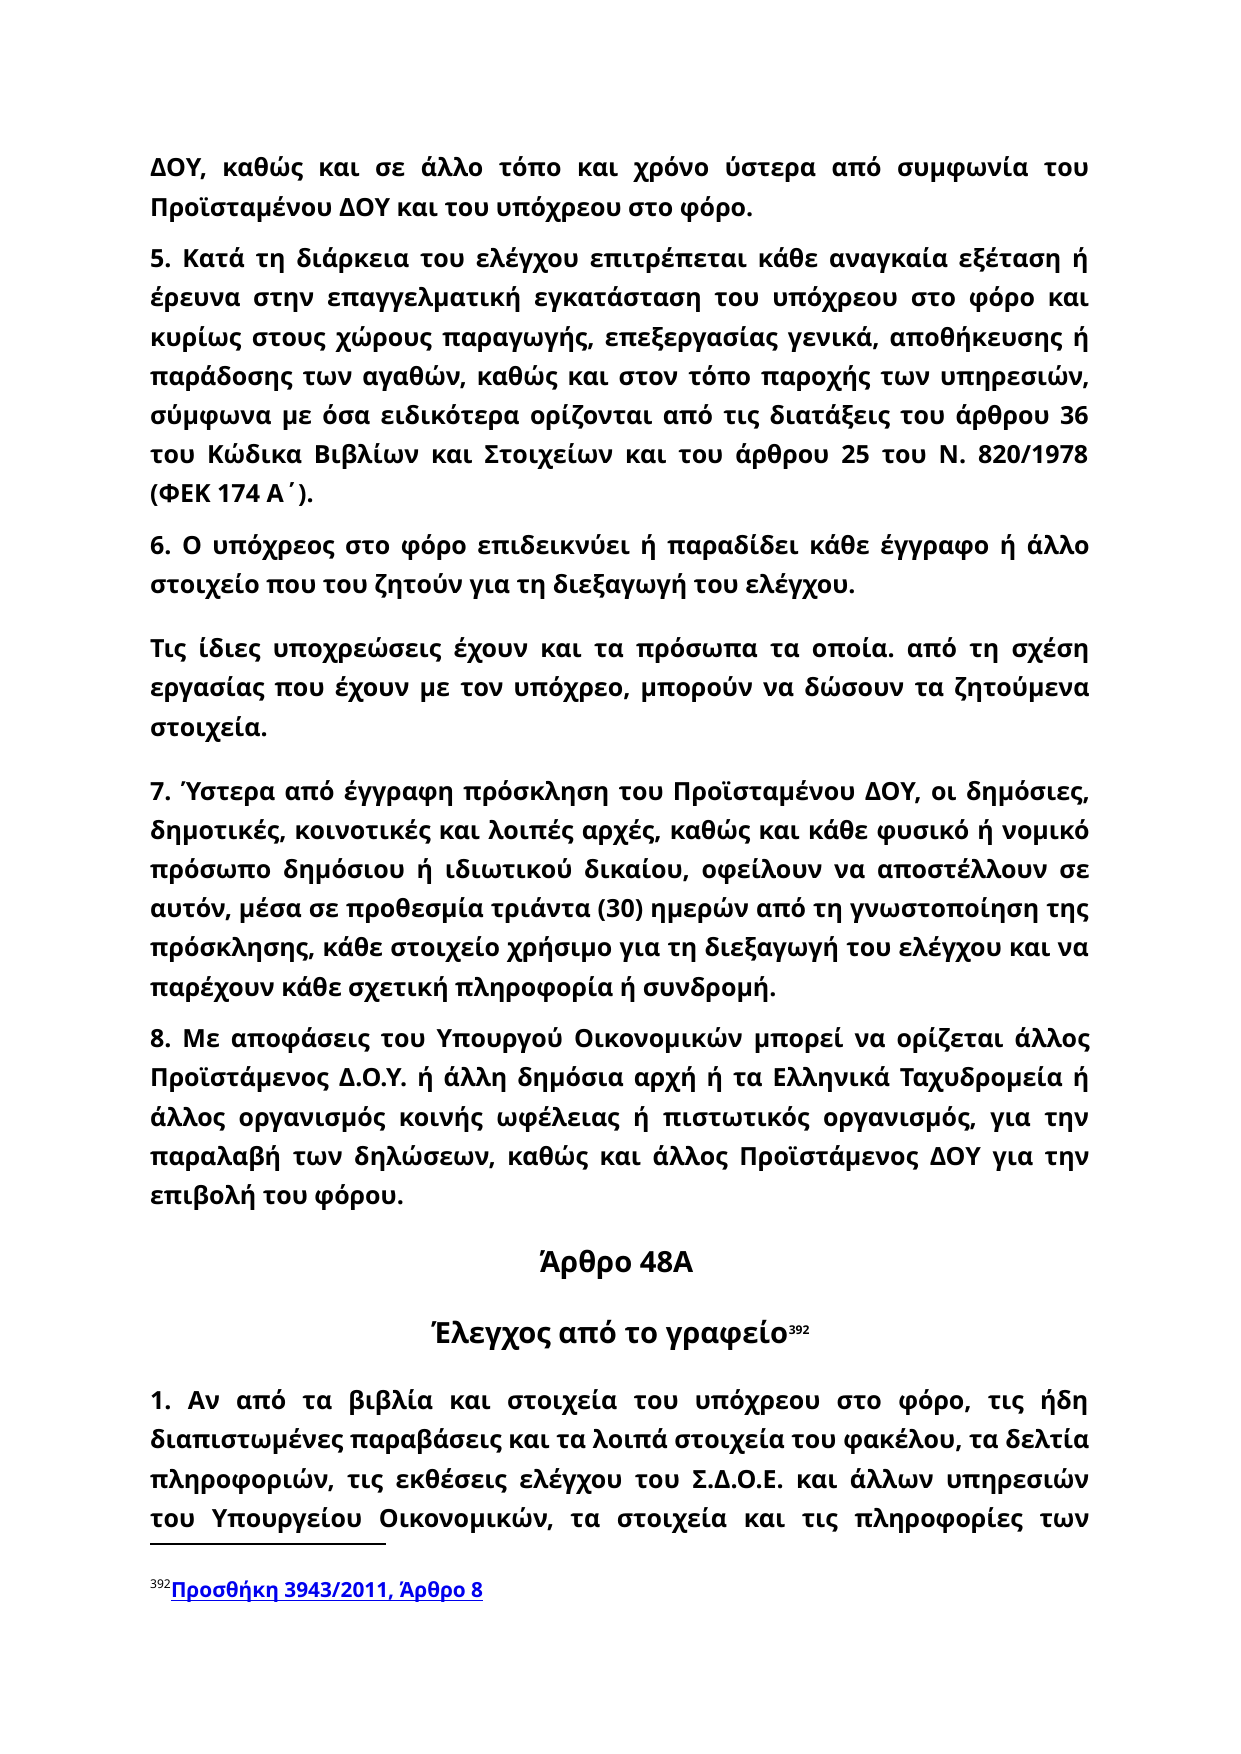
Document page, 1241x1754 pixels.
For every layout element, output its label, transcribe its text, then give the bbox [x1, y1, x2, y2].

text 5. Κατά τη διάρκεια του ελέγχου επιτρέπεται κάθε αναγκαία εξέταση ή έρευνα στην επαγγελματική εγκατάσταση του υπόχρεου στο φόρο και κυρίως στους χώρους παραγωγής, επεξεργασίας γενικά, αποθήκευσης ή παράδοσης των αγαθών, καθώς και στον τόπο παροχής των υπηρεσιών, σύμφωνα με όσα ειδικότερα ορίζονται από τις διατάξεις του άρθρου 36 του Κώδικα Βιβλίων και Στοιχείων και του άρθρου 25 του Ν. 820/1978 (ΦΕΚ 174 Α΄). [150, 241, 1090, 510]
subtitle Άρθρο 48Α [150, 1242, 1090, 1281]
text 6. Ο υπόχρεος στο φόρο επιδεικνύει ή παραδίδει κάθε έγγραφο ή άλλο στοιχείο που του ζητούν για τη διεξαγωγή του ελέγχου. [150, 527, 1090, 601]
subtitle Έλεγχος από το γραφείο [150, 1312, 1090, 1352]
text 8. Με αποφάσεις του Υπουργού Οικονομικών μπορεί να ορίζεται άλλος Προϊστάμενος Δ.Ο.Υ. ή άλλη δημόσια αρχή ή τα Ελληνικά Ταχυδρομεία ή άλλος οργανισμός κοινής ωφέλειας ή πιστωτικός οργανισμός, για την παραλαβή των δηλώσεων, καθώς και άλλος Προϊστάμενος ΔΟΥ για την επιβολή του φόρου. [150, 1021, 1090, 1212]
text Τις ίδιες υποχρεώσεις έχουν και τα πρόσωπα τα οποία. από τη σχέση εργασίας που έχουν με τον υπόχρεο, μπορούν να δώσουν τα ζητούμενα στοιχεία. [150, 631, 1090, 743]
text 1. Αν από τα βιβλία και στοιχεία του υπόχρεου στο φόρο, τις ήδη διαπιστωμένες παραβάσεις και τα λοιπά στοιχεία του φακέλου, τα δελτία πληροφοριών, τις εκθέσεις ελέγχου του Σ.Δ.Ο.Ε. και άλλων υπηρεσιών του Υπουργείου Οικονομικών, τα στοιχεία και τις πληροφορίες των [150, 1383, 1090, 1534]
text Προσθήκη 3943/2011, Άρθρο 8 [150, 1576, 1090, 1604]
text ΔΟΥ, καθώς και σε άλλο τόπο και χρόνο ύστερα από συμφωνία του Προϊσταμένου ΔΟΥ και του υπόχρεου στο φόρο. [150, 150, 1090, 223]
text 7. Ύστερα από έγγραφη πρόσκληση του Προϊσταμένου ΔΟΥ, οι δημόσιες, δημοτικές, κοινοτικές και λοιπές αρχές, καθώς και κάθε φυσικό ή νομικό πρόσωπο δημόσιου ή ιδιωτικού δικαίου, οφείλουν να αποστέλλουν σε αυτόν, μέσα σε προθεσμία τριάντα (30) ημερών από τη γνωστοποίηση της πρόσκλησης, κάθε στοιχείο χρήσιμο για τη διεξαγωγή του ελέγχου και να παρέχουν κάθε σχετική πληροφορία ή συνδρομή. [150, 773, 1090, 1003]
